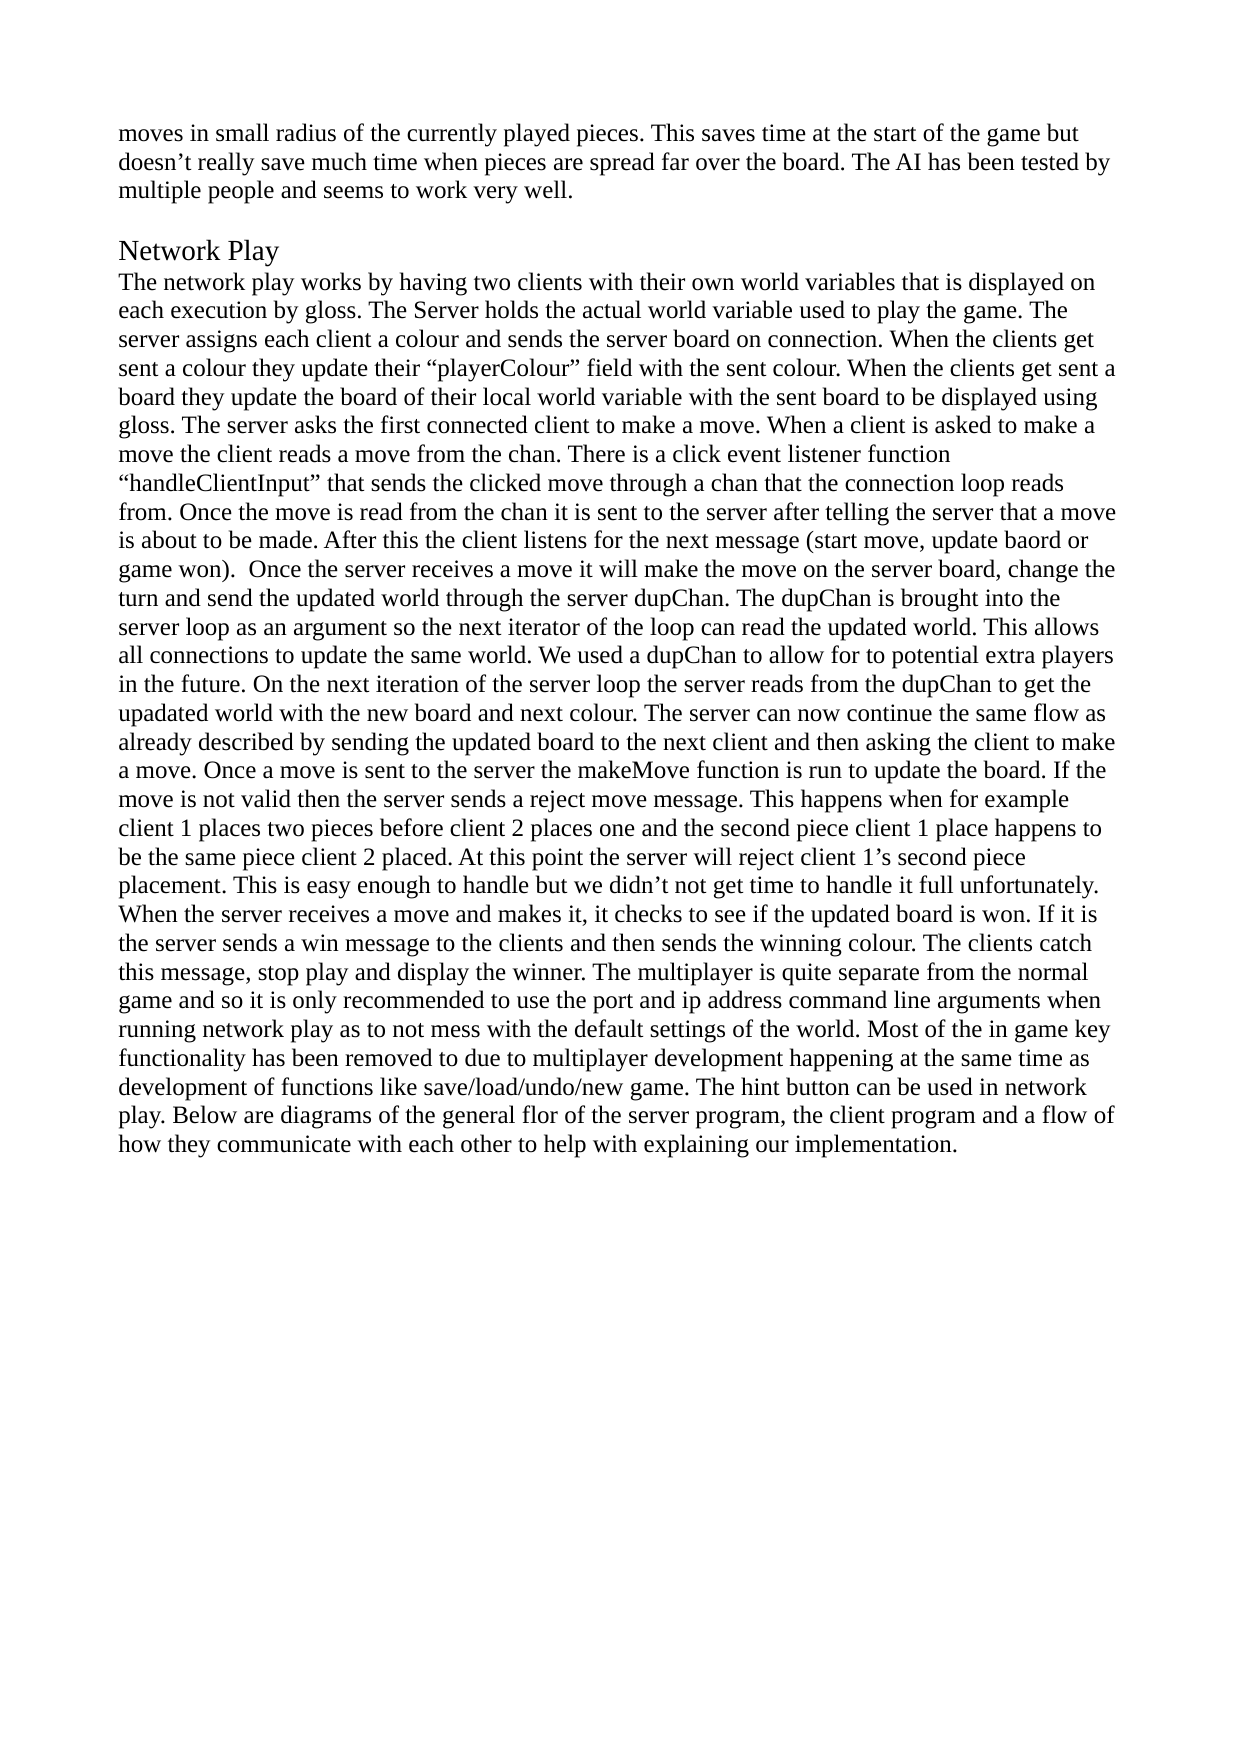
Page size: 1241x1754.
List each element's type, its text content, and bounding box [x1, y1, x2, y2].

text Network Play [118, 233, 1122, 267]
text The network play works by having two clients with their own world variables that is displayed on each execution by gloss. The Server holds the actual world variable used to play the game. The server assigns each client a colour and sends the server board on connection. When the clients get sent a colour they update their “playerColour” field with the sent colour. When the clients get sent a board they update the board of their local world variable with the sent board to be displayed using gloss. The server asks the first connected client to make a move. When a client is asked to make a move the client reads a move from the chan. There is a click event listener function “handleClientInput” that sends the clicked move through a chan that the connection loop reads from. Once the move is read from the chan it is sent to the server after telling the server that a move is about to be made. After this the client listens for the next message (start move, update baord or game won). Once the server receives a move it will make the move on the server board, change the turn and send the updated world through the server dupChan. The dupChan is brought into the server loop as an argument so the next iterator of the loop can read the updated world. This allows all connections to update the same world. We used a dupChan to allow for to potential extra players in the future. On the next iteration of the server loop the server reads from the dupChan to get the upadated world with the new board and next colour. The server can now continue the same flow as already described by sending the updated board to the next client and then asking the client to make a move. Once a move is sent to the server the makeMove function is run to update the board. If the move is not valid then the server sends a reject move message. This happens when for example client 1 places two pieces before client 2 places one and the second piece client 1 place happens to be the same piece client 2 placed. At this point the server will reject client 1’s second piece placement. This is easy enough to handle but we didn’t not get time to handle it full unfortunately. When the server receives a move and makes it, it checks to see if the updated board is won. If it is the server sends a win message to the clients and then sends the winning colour. The clients catch this message, stop play and display the winner. The multiplayer is quite separate from the normal game and so it is only recommended to use the port and ip address command line arguments when running network play as to not mess with the default settings of the world. Most of the in game key functionality has been removed to due to multiplayer development happening at the same time as development of functions like save/load/undo/new game. The hint button can be used in network play. Below are diagrams of the general flor of the server program, the client program and a flow of how they communicate with each other to help with explaining our implementation. [118, 267, 1122, 1158]
text moves in small radius of the currently played pieces. This saves time at the start of the game but doesn’t really save much time when pieces are spread far over the board. The AI has been tested by multiple people and seems to work very well. [118, 118, 1122, 204]
